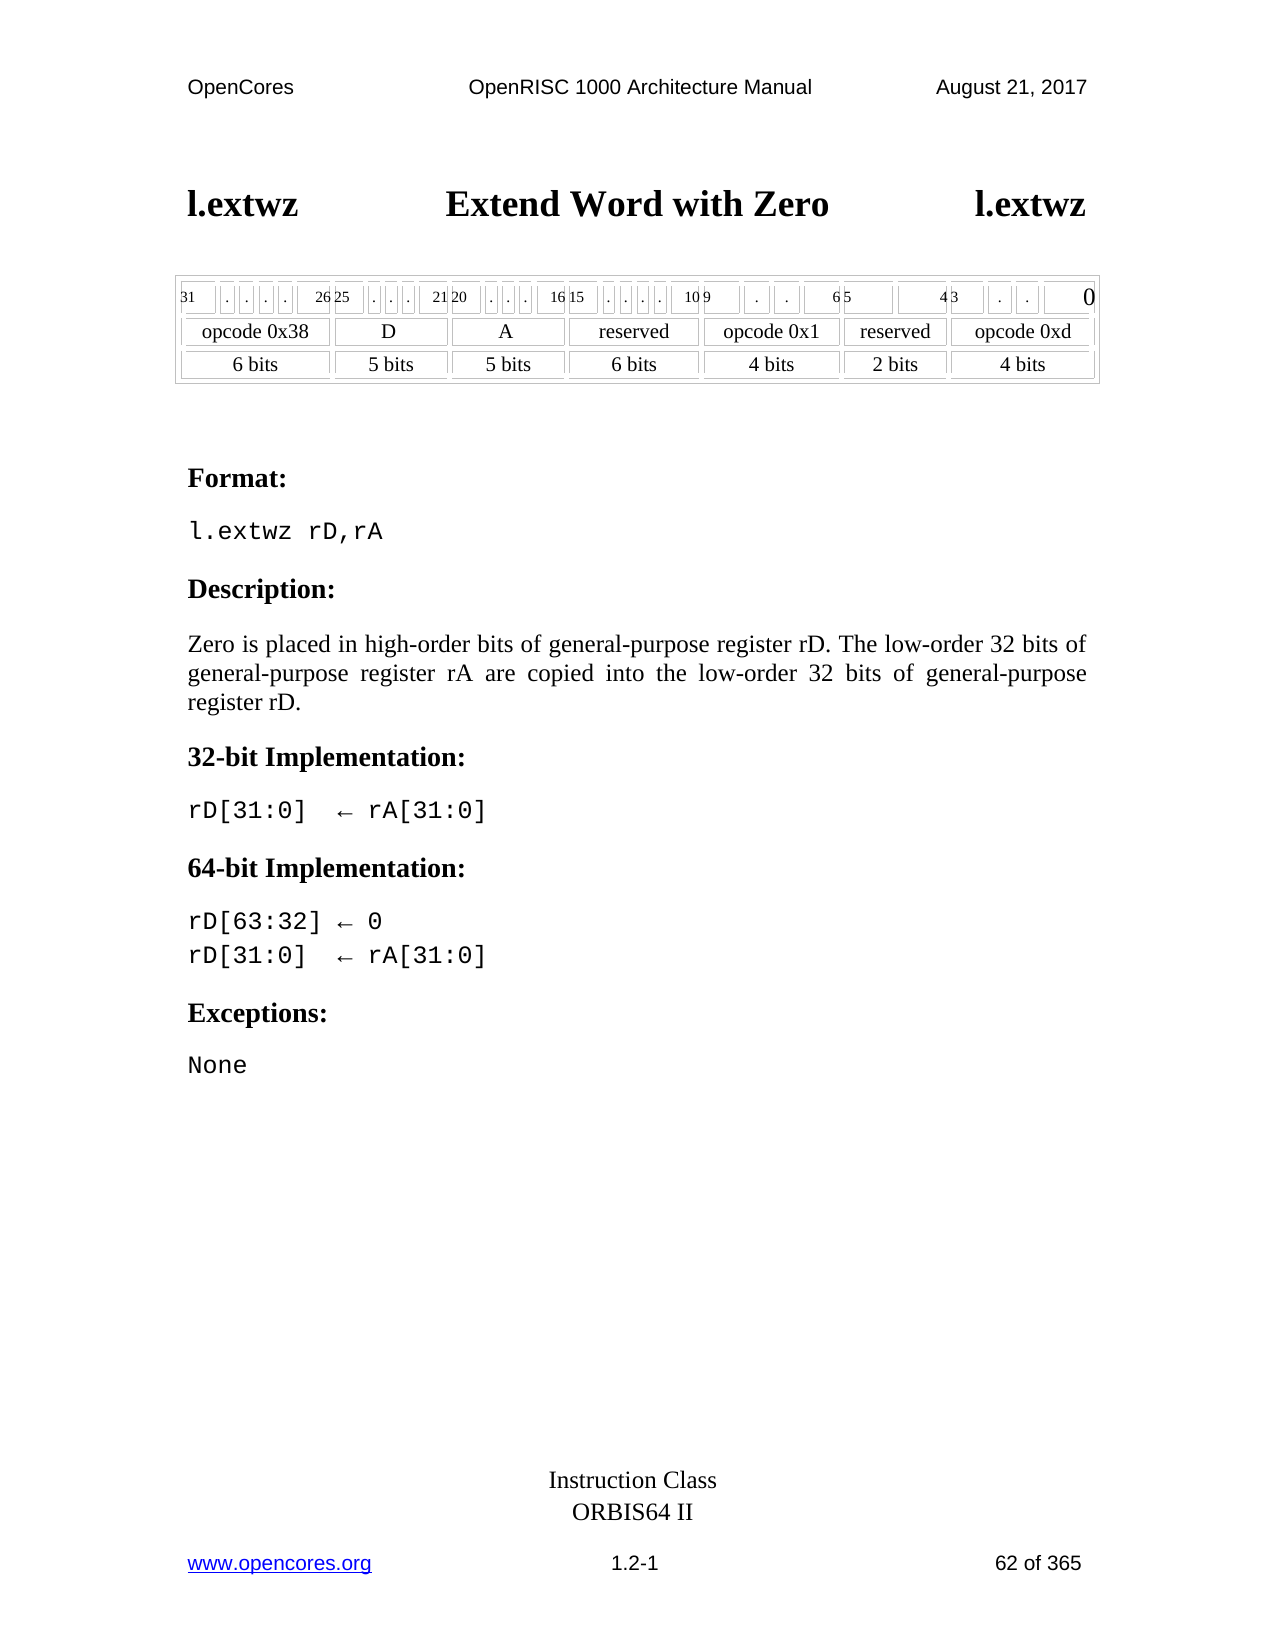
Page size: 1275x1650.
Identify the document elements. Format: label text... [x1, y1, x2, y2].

text rD[63:32] ← 0 rD[31:0] ← rA[31:0] [187, 908, 1087, 971]
text rD[31:0] ← rA[31:0] [187, 798, 1087, 826]
text None [187, 1053, 1087, 1081]
text 32-bit Implementation: [187, 740, 1087, 773]
text l.extwz rD,rA [187, 518, 1087, 547]
text Exceptions: [187, 996, 1087, 1028]
text Format: [187, 461, 1087, 493]
text Zero is placed in high-order bits of general-purpose register rD. The low-order 32 bits of general-purpose register rA are copied into the low-order 32 bits of general-purpose register rD. [187, 629, 1087, 715]
text Description: [187, 572, 1087, 604]
text 64-bit Implementation: [187, 851, 1087, 883]
